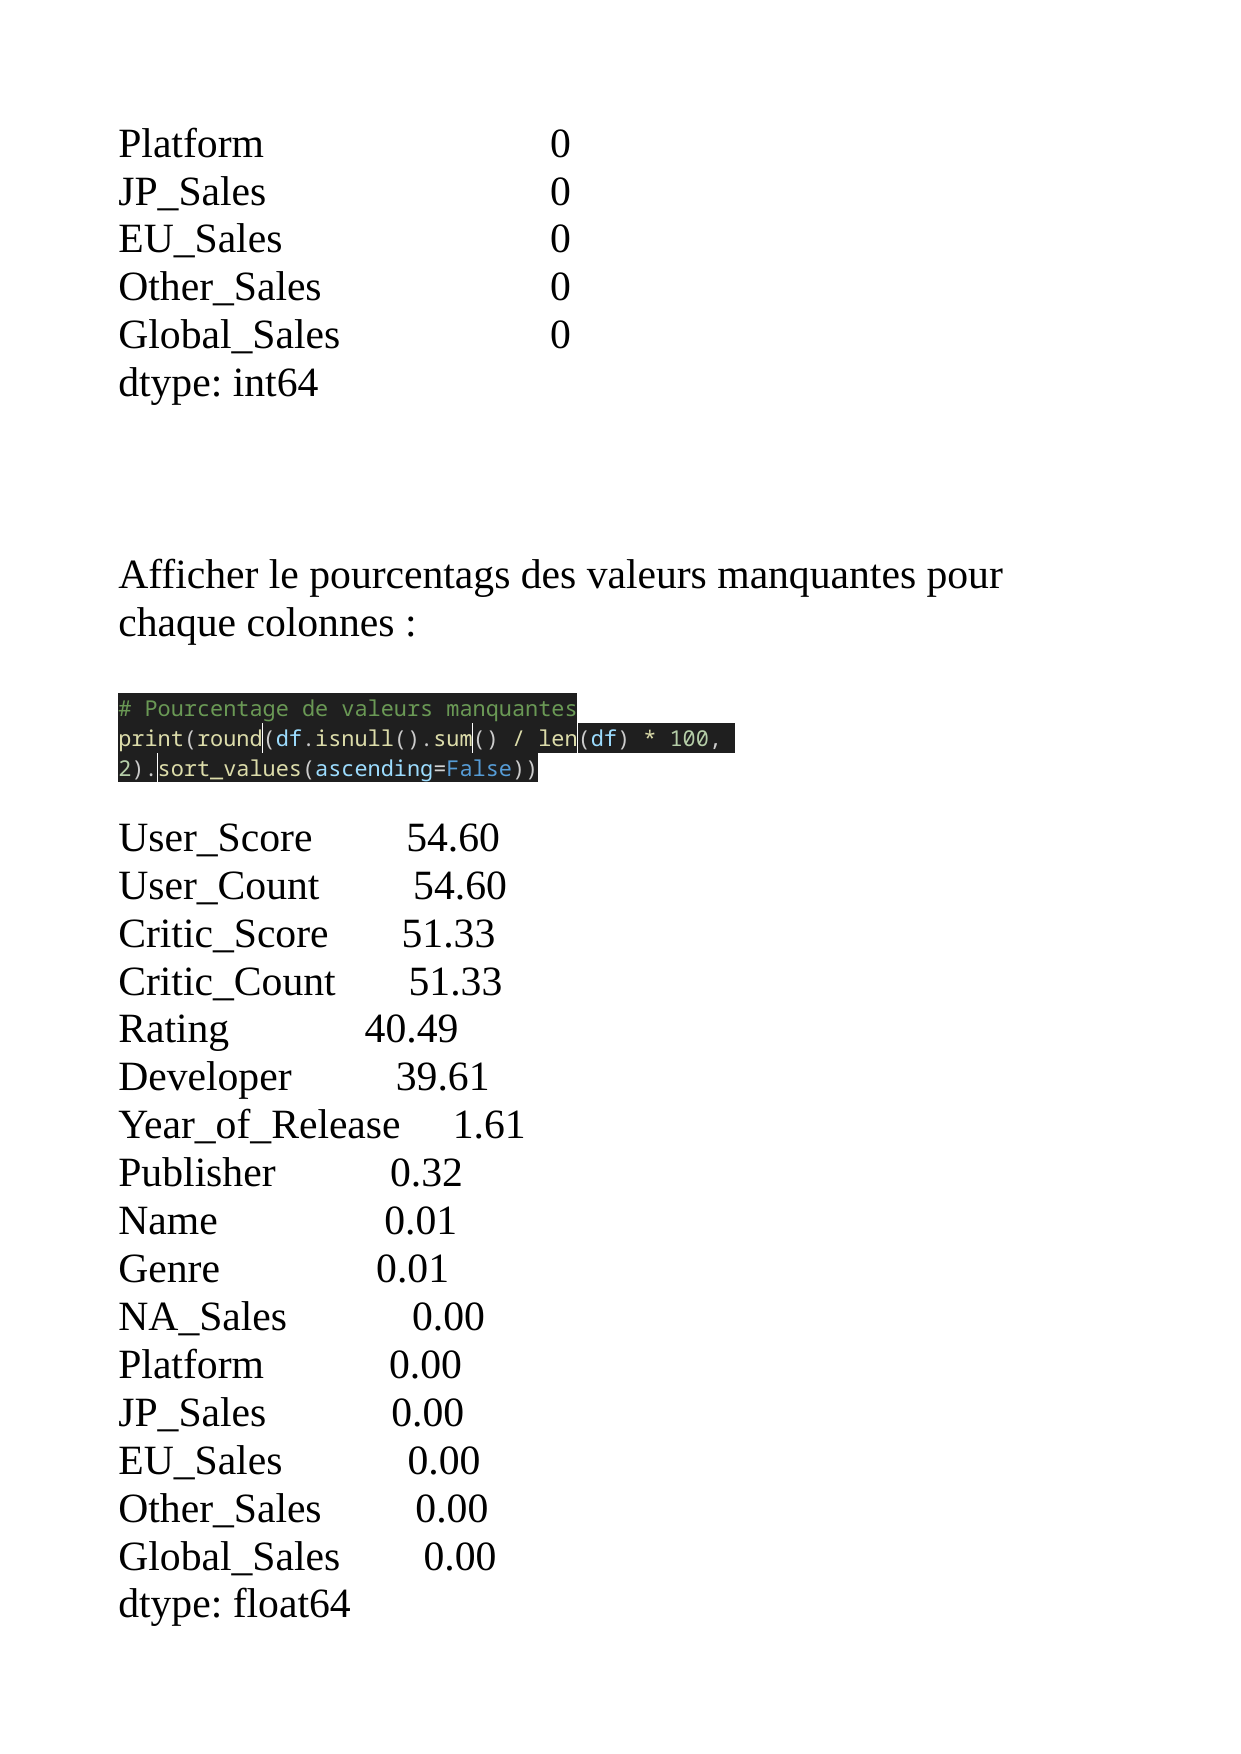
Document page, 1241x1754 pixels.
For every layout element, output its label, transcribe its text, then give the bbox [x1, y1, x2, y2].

text Global_Sales 0.00 [118, 1531, 1122, 1579]
text Afficher le pourcentags des valeurs manquantes pour chaque colonnes : [118, 549, 1122, 645]
text EU_Sales 0.00 [118, 1435, 1122, 1483]
text Critic_Score 51.33 [118, 908, 1122, 956]
text Other_Sales 0 [118, 262, 1122, 310]
text Developer 39.61 [118, 1052, 1122, 1100]
text Global_Sales 0 [118, 310, 1122, 358]
text Critic_Count 51.33 [118, 956, 1122, 1004]
text User_Score 54.60 [118, 812, 1122, 860]
text Publisher 0.32 [118, 1148, 1122, 1196]
text EU_Sales 0 [118, 214, 1122, 262]
text JP_Sales 0 [118, 166, 1122, 214]
text NA_Sales 0.00 [118, 1291, 1122, 1339]
text print(round(df.isnull().sum() / len(df) * 100, 2).sort_values(ascending=False)) [118, 723, 1122, 782]
text Platform 0 [118, 118, 1122, 166]
text Name 0.01 [118, 1196, 1122, 1243]
text User_Count 54.60 [118, 860, 1122, 908]
text dtype: int64 [118, 358, 1122, 406]
text Year_of_Release 1.61 [118, 1100, 1122, 1148]
text Platform 0.00 [118, 1339, 1122, 1387]
text dtype: float64 [118, 1579, 1122, 1627]
text Rating 40.49 [118, 1004, 1122, 1052]
text Genre 0.01 [118, 1243, 1122, 1291]
text JP_Sales 0.00 [118, 1387, 1122, 1435]
text # Pourcentage de valeurs manquantes [118, 693, 1122, 723]
text Other_Sales 0.00 [118, 1483, 1122, 1531]
